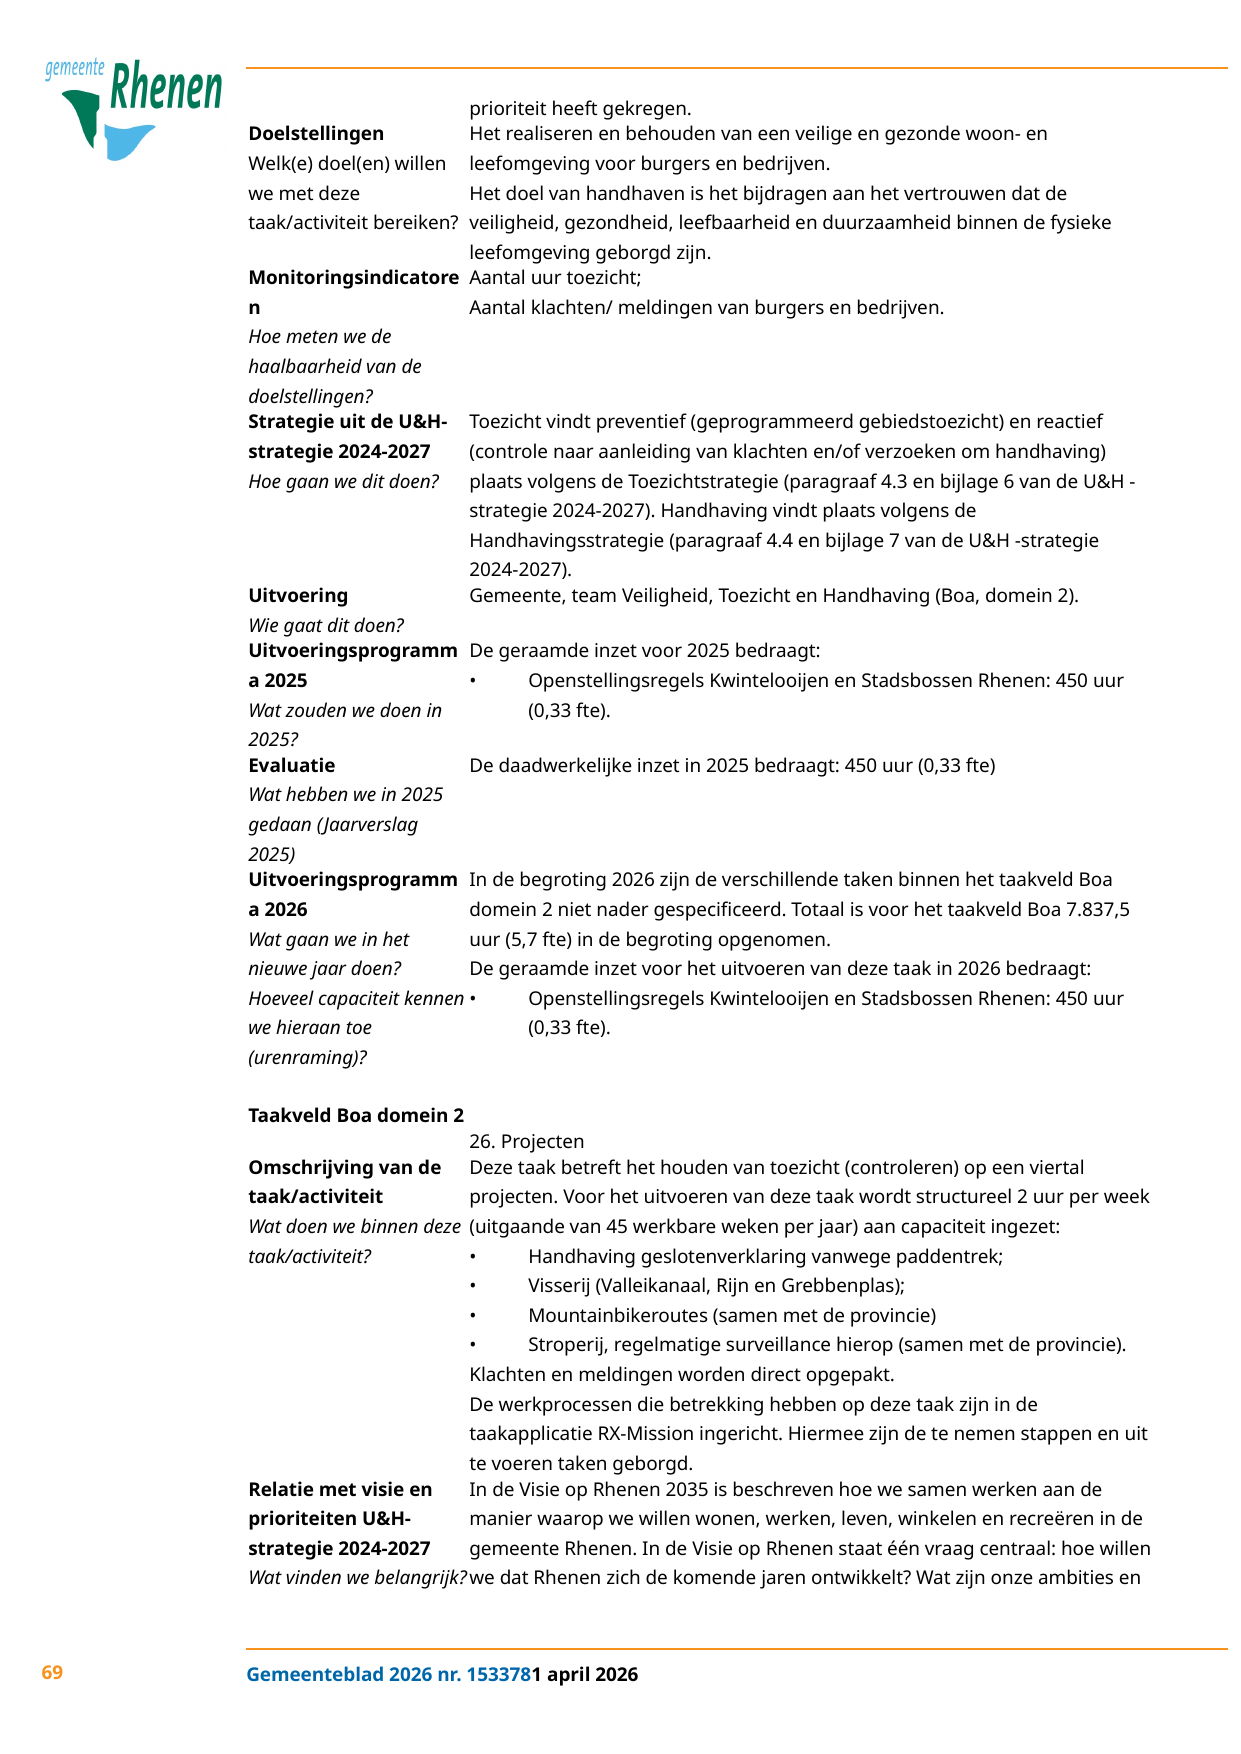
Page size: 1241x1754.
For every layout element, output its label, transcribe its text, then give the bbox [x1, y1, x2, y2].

table_cell Uitvoering Wie gaat dit doen? [248, 582, 469, 638]
table_cell Uitvoeringsprogramma 2025 Wat zouden we doen in 2025? [248, 638, 469, 752]
table_cell Het realiseren en behouden van een veilige en gezonde woon- en leefomgeving voor burgers en bedrijven. Het doel van handhaven is het bijdragen aan het vertrouwen dat de veiligheid, gezondheid, leefbaarheid en duurzaamheid binnen de fysieke leefomgeving geborgd zijn. [469, 121, 1152, 264]
table_cell Monitoringsindicatoren Hoe meten we de haalbaarheid van de doelstellingen? [248, 265, 469, 409]
table_cell Aantal uur toezicht; Aantal klachten/ meldingen van burgers en bedrijven. [469, 265, 1152, 409]
table_cell Evaluatie Wat hebben we in 2025 gedaan (Jaarverslag 2025) [248, 752, 469, 867]
table_cell In de begroting 2026 zijn de verschillende taken binnen het taakveld Boa domein 2 niet nader gespecificeerd. Totaal is voor het taakveld Boa 7.837,5 uur (5,7 fte) in de begroting opgenomen. De geraamde inzet voor het uitvoeren van deze taak in 2026 bedraagt: Openstellingsregels Kwintelooijen en Stadsbossen Rhenen: 450 uur (0,33 fte). [469, 867, 1152, 1070]
table_cell Strategie uit de U&H-strategie 2024-2027 Hoe gaan we dit doen? [248, 409, 469, 582]
table_cell Gemeente, team Veiligheid, Toezicht en Handhaving (Boa, domein 2). [469, 582, 1152, 638]
table_cell Omschrijving van de taak/activiteit Wat doen we binnen deze taak/activiteit? [248, 1154, 469, 1476]
table_cell De daadwerkelijke inzet in 2025 bedraagt: 450 uur (0,33 fte) [469, 752, 1152, 867]
table_cell prioriteit heeft gekregen. [469, 95, 1152, 121]
table_cell Doelstellingen Welk(e) doel(en) willen we met deze taak/activiteit bereiken? [248, 121, 469, 264]
table_cell Uitvoeringsprogramma 2026 Wat gaan we in het nieuwe jaar doen? Hoeveel capaciteit kennen we hieraan toe (urenraming)? [248, 867, 469, 1070]
table_cell Relatie met visie en prioriteiten U&H-strategie 2024-2027 Wat vinden we belangrijk? [248, 1476, 469, 1590]
picture [41, 47, 231, 172]
table_header Taakveld Boa domein 2 [248, 1103, 1152, 1128]
table_cell [248, 1129, 469, 1154]
table_cell De geraamde inzet voor 2025 bedraagt: Openstellingsregels Kwintelooijen en Stadsbossen Rhenen: 450 uur (0,33 fte). [469, 638, 1152, 752]
table_cell 26. Projecten [469, 1129, 1152, 1154]
table_cell Deze taak betreft het houden van toezicht (controleren) op een viertal projecten. Voor het uitvoeren van deze taak wordt structureel 2 uur per week (uitgaande van 45 werkbare weken per jaar) aan capaciteit ingezet: Handhaving geslotenverklaring vanwege paddentrek; Visserij (Valleikanaal, Rijn en Grebbenplas); Mountainbikeroutes (samen met de provincie) Stroperij, regelmatige surveillance hierop (samen met de provincie). Klachten en meldingen worden direct opgepakt. De werkprocessen die betrekking hebben op deze taak zijn in de taakapplicatie RX-Mission ingericht. Hiermee zijn de te nemen stappen en uit te voeren taken geborgd. [469, 1154, 1152, 1476]
table_cell Toezicht vindt preventief (geprogrammeerd gebiedstoezicht) en reactief (controle naar aanleiding van klachten en/of verzoeken om handhaving) plaats volgens de Toezichtstrategie (paragraaf 4.3 en bijlage 6 van de U&H -strategie 2024-2027). Handhaving vindt plaats volgens de Handhavingsstrategie (paragraaf 4.4 en bijlage 7 van de U&H -strategie 2024-2027). [469, 409, 1152, 582]
table_cell [248, 95, 469, 121]
table_cell In de Visie op Rhenen 2035 is beschreven hoe we samen werken aan de manier waarop we willen wonen, werken, leven, winkelen en recreëren in de gemeente Rhenen. In de Visie op Rhenen staat één vraag centraal: hoe willen we dat Rhenen zich de komende jaren ontwikkelt? Wat zijn onze ambities en [469, 1476, 1152, 1590]
